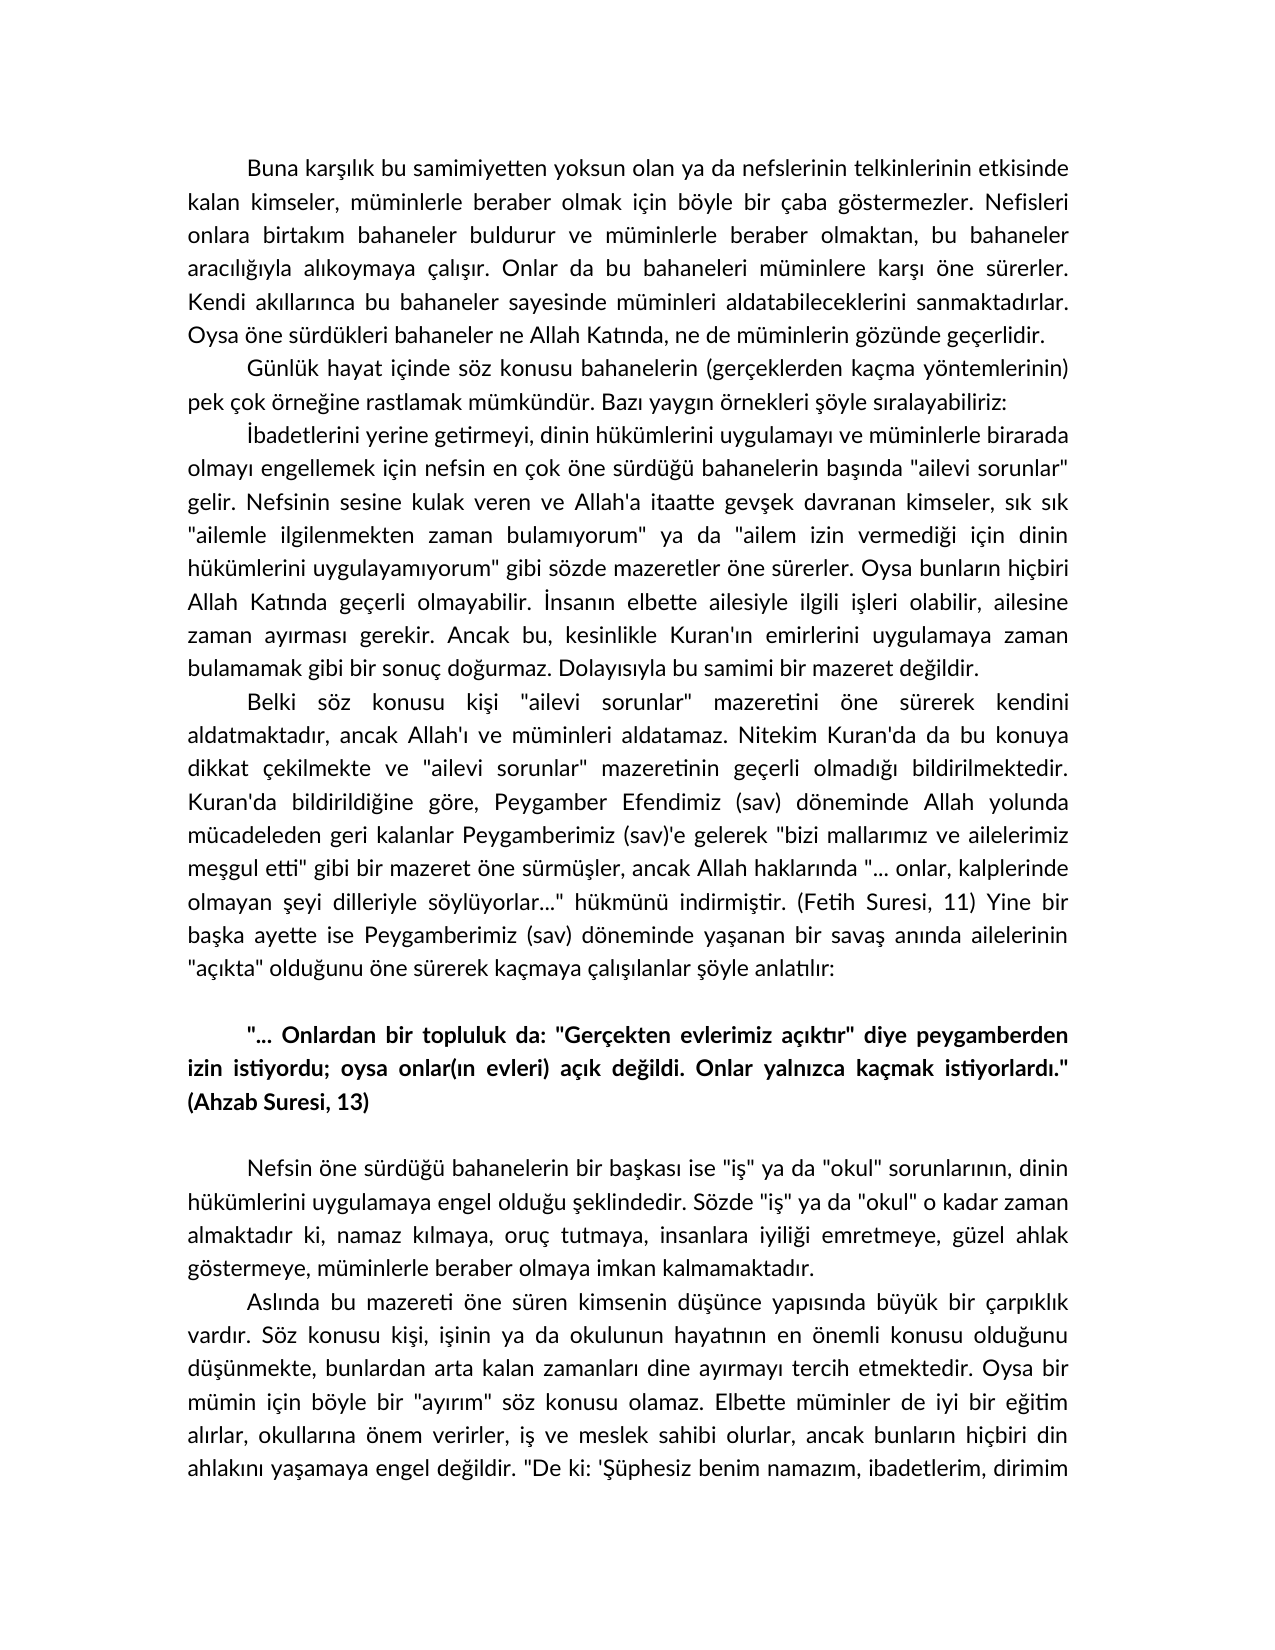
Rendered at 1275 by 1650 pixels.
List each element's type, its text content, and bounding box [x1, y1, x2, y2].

text Günlük hayat içinde söz konusu bahanelerin (gerçeklerden kaçma yöntemlerinin) pek çok örneğine rastlamak mümkündür. Bazı yaygın örnekleri şöyle sıralayabiliriz: [187, 350, 1070, 417]
text Belki söz konusu kişi "ailevi sorunlar" mazeretini öne sürerek kendini aldatmaktadır, ancak Allah'ı ve müminleri aldatamaz. Nitekim Kuran'da da bu konuya dikkat çekilmekte ve "ailevi sorunlar" mazeretinin geçerli olmadığı bildirilmektedir. Kuran'da bildirildiğine göre, Peygamber Efendimiz (sav) döneminde Allah yolunda mücadeleden geri kalanlar Peygamberimiz (sav)'e gelerek "bizi mallarımız ve ailelerimiz meşgul etti" gibi bir mazeret öne sürmüşler, ancak Allah haklarında "... onlar, kalplerinde olmayan şeyi dilleriyle söylüyorlar..." hükmünü indirmiştir. (Fetih Suresi, 11) Yine bir başka ayette ise Peygamberimiz (sav) döneminde yaşanan bir savaş anında ailelerinin "açıkta" olduğunu öne sürerek kaçmaya çalışılanlar şöyle anlatılır: [187, 683, 1070, 983]
text İbadetlerini yerine getirmeyi, dinin hükümlerini uygulamayı ve müminlerle birarada olmayı engellemek için nefsin en çok öne sürdüğü bahanelerin başında "ailevi sorunlar" gelir. Nefsinin sesine kulak veren ve Allah'a itaatte gevşek davranan kimseler, sık sık "ailemle ilgilenmekten zaman bulamıyorum" ya da "ailem izin vermediği için dinin hükümlerini uygulayamıyorum" gibi sözde mazeretler öne sürerler. Oysa bunların hiçbiri Allah Katında geçerli olmayabilir. İnsanın elbette ailesiyle ilgili işleri olabilir, ailesine zaman ayırması gerekir. Ancak bu, kesinlikle Kuran'ın emirlerini uygulamaya zaman bulamamak gibi bir sonuç doğurmaz. Dolayısıyla bu samimi bir mazeret değildir. [187, 417, 1070, 683]
text "... Onlardan bir topluluk da: "Gerçekten evlerimiz açıktır" diye peygamberden izin istiyordu; oysa onlar(ın evleri) açık değildi. Onlar yalnızca kaçmak istiyorlardı." (Ahzab Suresi, 13) [187, 1017, 1070, 1117]
text Nefsin öne sürdüğü bahanelerin bir başkası ise "iş" ya da "okul" sorunlarının, dinin hükümlerini uygulamaya engel olduğu şeklindedir. Sözde "iş" ya da "okul" o kadar zaman almaktadır ki, namaz kılmaya, oruç tutmaya, insanlara iyiliği emretmeye, güzel ahlak göstermeye, müminlerle beraber olmaya imkan kalmamaktadır. [187, 1150, 1070, 1283]
text Aslında bu mazereti öne süren kimsenin düşünce yapısında büyük bir çarpıklık vardır. Söz konusu kişi, işinin ya da okulunun hayatının en önemli konusu olduğunu düşünmekte, bunlardan arta kalan zamanları dine ayırmayı tercih etmektedir. Oysa bir mümin için böyle bir "ayırım" söz konusu olamaz. Elbette müminler de iyi bir eğitim alırlar, okullarına önem verirler, iş ve meslek sahibi olurlar, ancak bunların hiçbiri din ahlakını yaşamaya engel değildir. "De ki: 'Şüphesiz benim namazım, ibadetlerim, dirimim [187, 1283, 1070, 1483]
text Buna karşılık bu samimiyetten yoksun olan ya da nefslerinin telkinlerinin etkisinde kalan kimseler, müminlerle beraber olmak için böyle bir çaba göstermezler. Nefisleri onlara birtakım bahaneler buldurur ve müminlerle beraber olmaktan, bu bahaneler aracılığıyla alıkoymaya çalışır. Onlar da bu bahaneleri müminlere karşı öne sürerler. Kendi akıllarınca bu bahaneler sayesinde müminleri aldatabileceklerini sanmaktadırlar. Oysa öne sürdükleri bahaneler ne Allah Katında, ne de müminlerin gözünde geçerlidir. [187, 150, 1070, 350]
